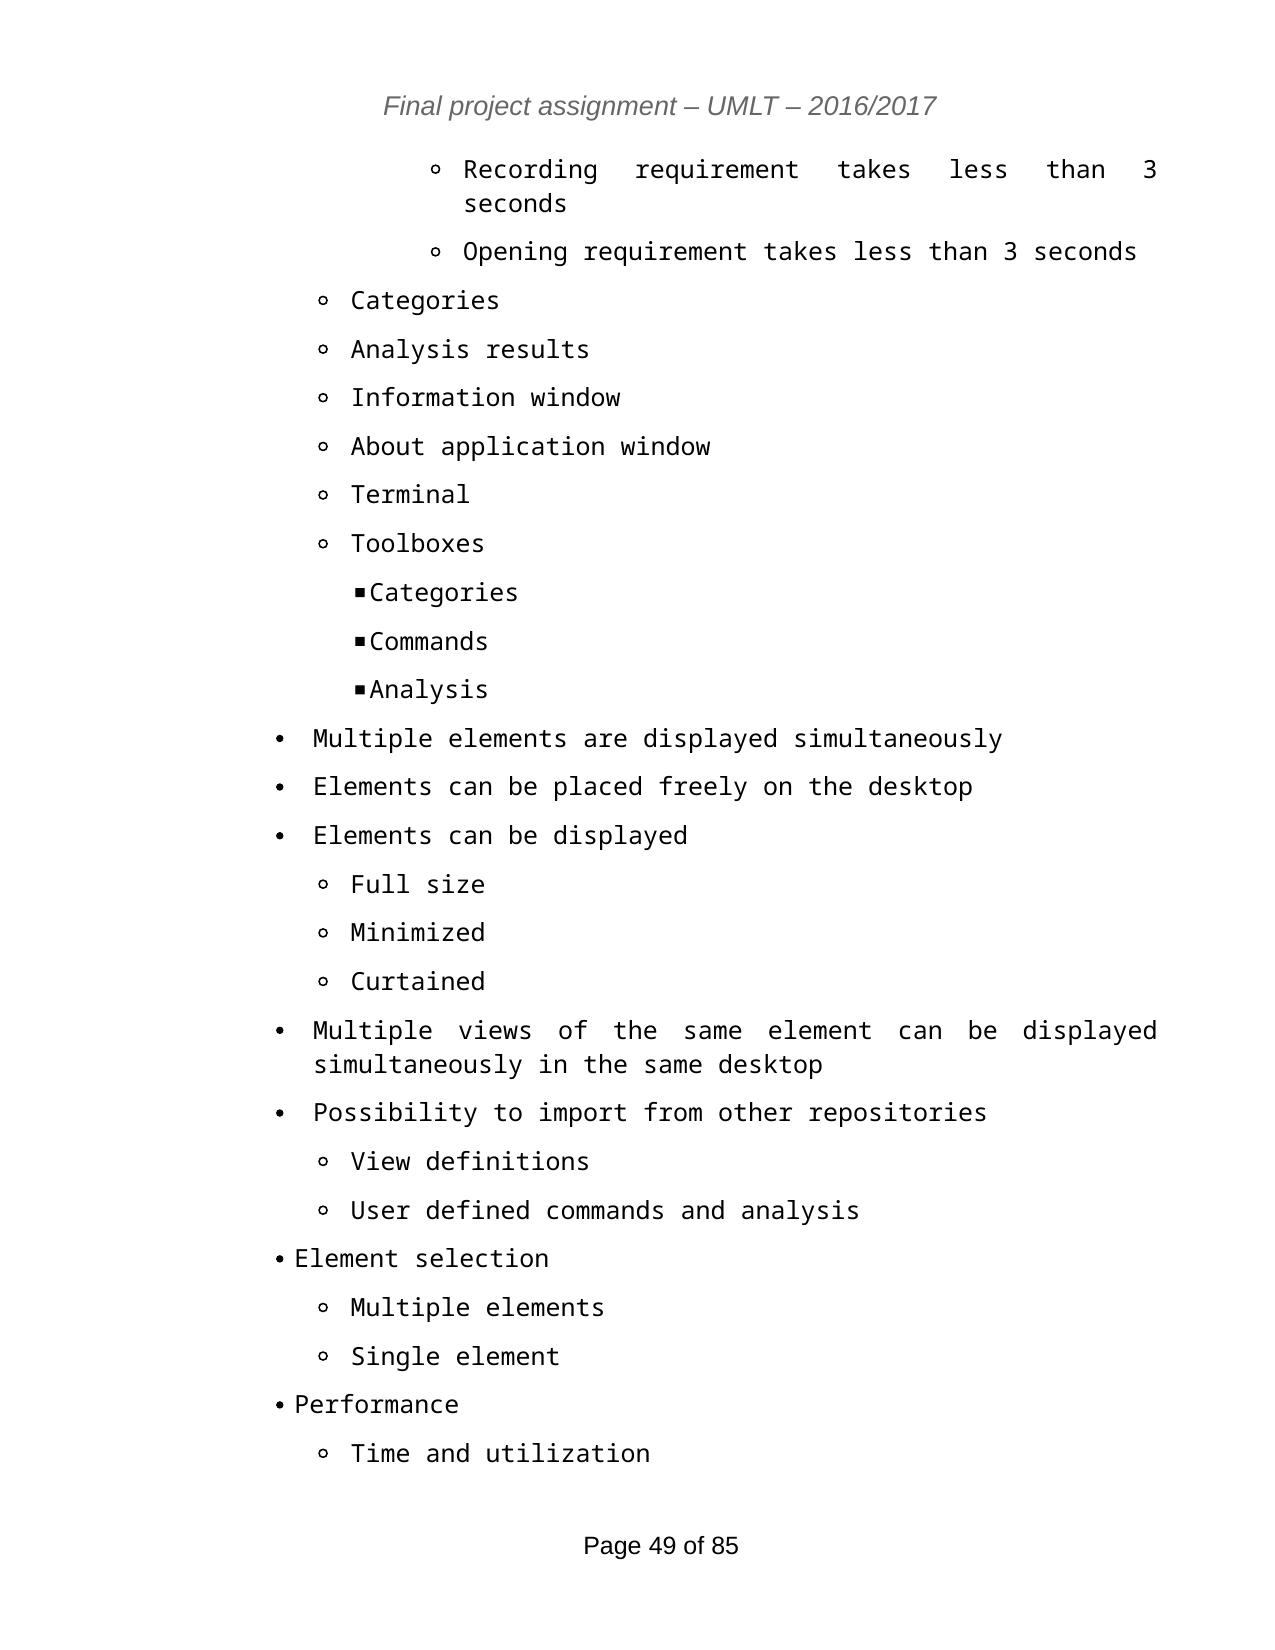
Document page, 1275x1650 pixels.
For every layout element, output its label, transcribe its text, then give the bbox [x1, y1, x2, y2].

list View definitions [313, 1144, 1158, 1178]
list Terminal [313, 477, 1158, 511]
list Elements can be displayed [275, 818, 1158, 852]
list Multiple elements are displayed simultaneously [275, 720, 1158, 754]
list Multiple elements [313, 1289, 1158, 1324]
list Categories [350, 574, 1158, 608]
list Analysis results [313, 331, 1158, 365]
list Element selection [275, 1241, 1158, 1275]
list Curtained [313, 964, 1158, 998]
list Time and utilization [313, 1436, 1158, 1469]
list Categories [313, 283, 1158, 317]
list Possibility to import from other repositories [275, 1095, 1158, 1129]
list Recording requirement takes less than 3 seconds [425, 151, 1158, 219]
list Information window [313, 380, 1158, 414]
list About application window [313, 428, 1158, 463]
list Minimized [313, 915, 1158, 949]
list Opening requirement takes less than 3 seconds [425, 234, 1158, 268]
list User defined commands and analysis [313, 1192, 1158, 1226]
list Single element [313, 1338, 1158, 1372]
list Performance [275, 1387, 1158, 1421]
list Analysis [350, 672, 1158, 706]
list Commands [350, 623, 1158, 657]
list Multiple views of the same element can be displayed simultaneously in the same desktop [275, 1012, 1158, 1080]
list Elements can be placed freely on the desktop [275, 769, 1158, 803]
list Toolboxes [313, 526, 1158, 560]
list Full size [313, 866, 1158, 900]
